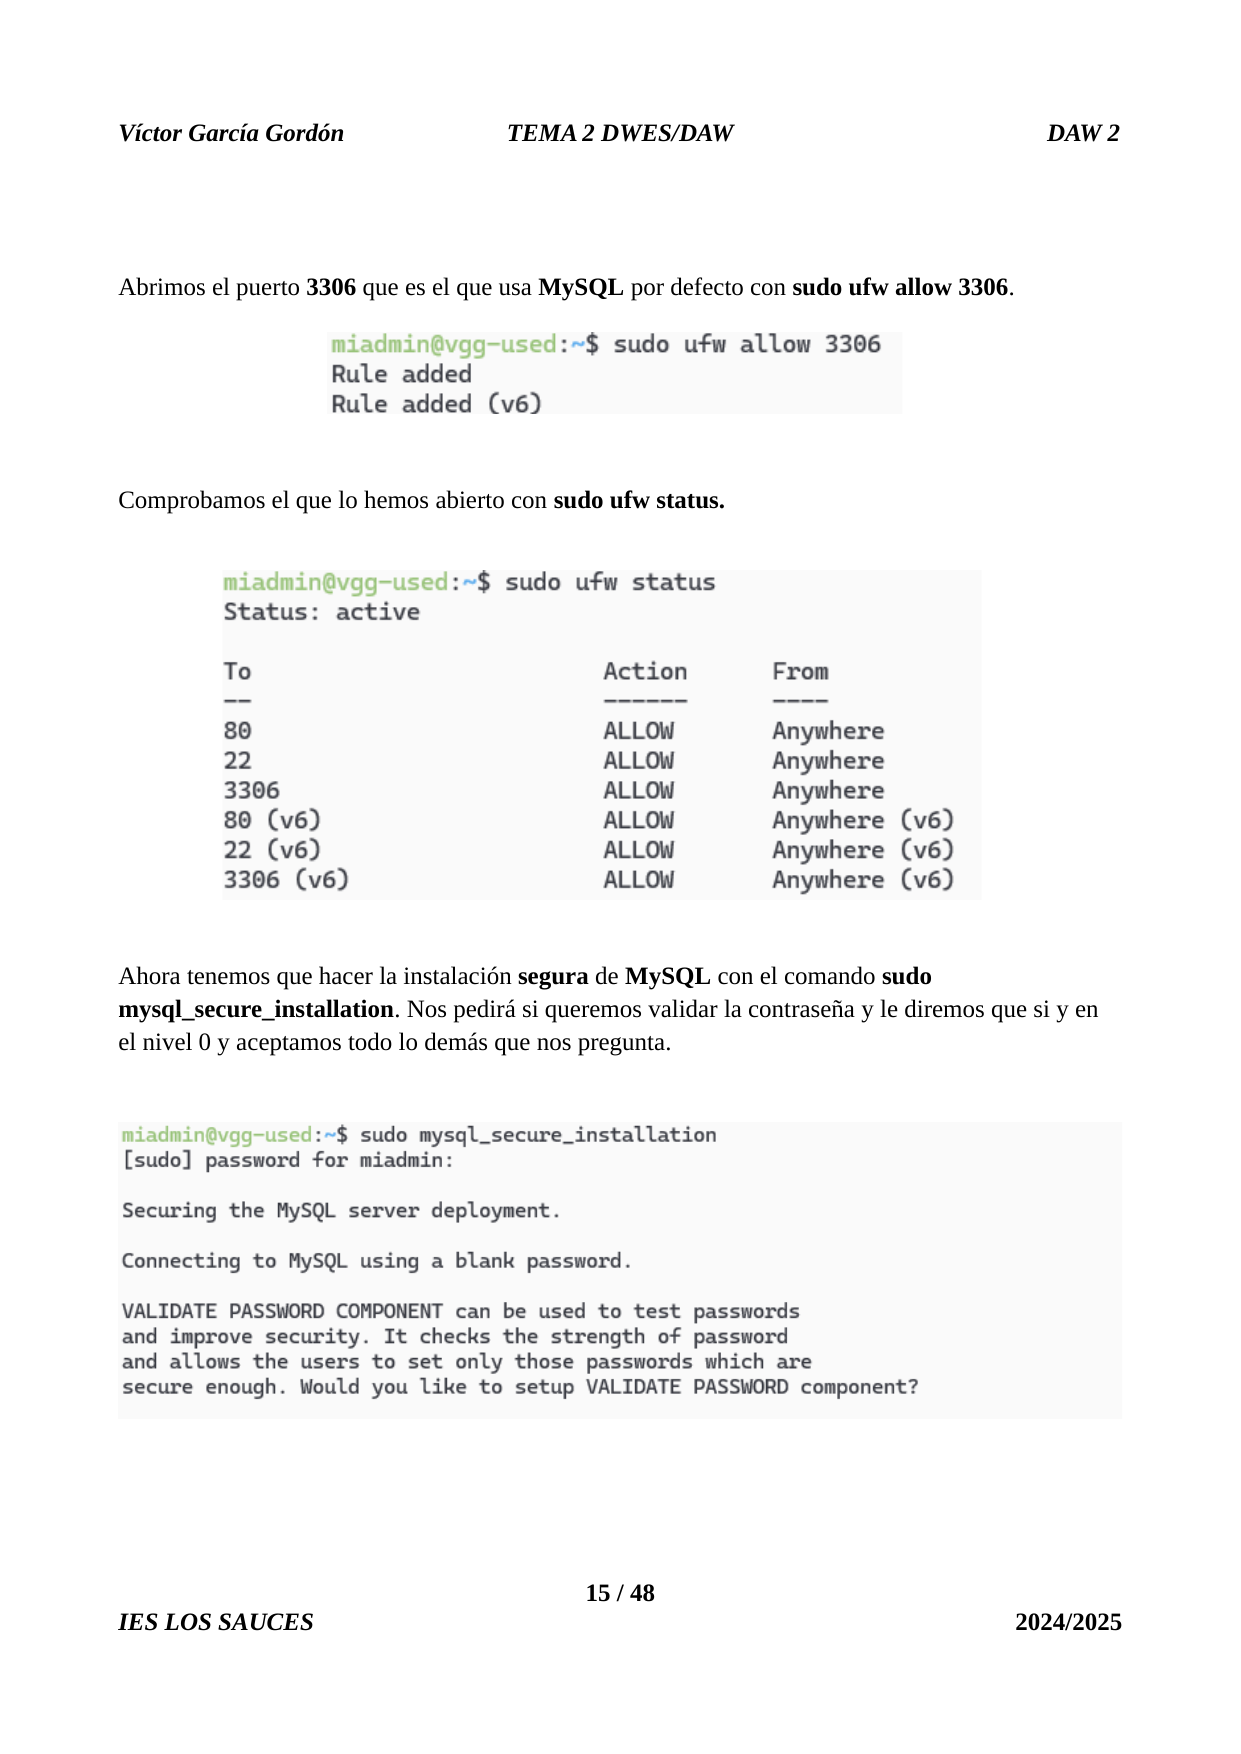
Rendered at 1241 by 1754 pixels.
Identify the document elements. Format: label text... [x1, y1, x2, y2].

text Ahora tenemos que hacer la instalación segura de MySQL con el comando sudo mysql_secure_installation. Nos pedirá si queremos validar la contraseña y le diremos que si y en el nivel 0 y aceptamos todo lo demás que nos pregunta. [118, 961, 1122, 1056]
text Comprobamos el que lo hemos abierto con sudo ufw status. [118, 485, 1122, 514]
text Abrimos el puerto 3306 que es el que usa MySQL por defecto con sudo ufw allow 3306. [118, 272, 1122, 300]
picture [222, 570, 982, 900]
picture [118, 1122, 1123, 1419]
picture [327, 332, 903, 414]
